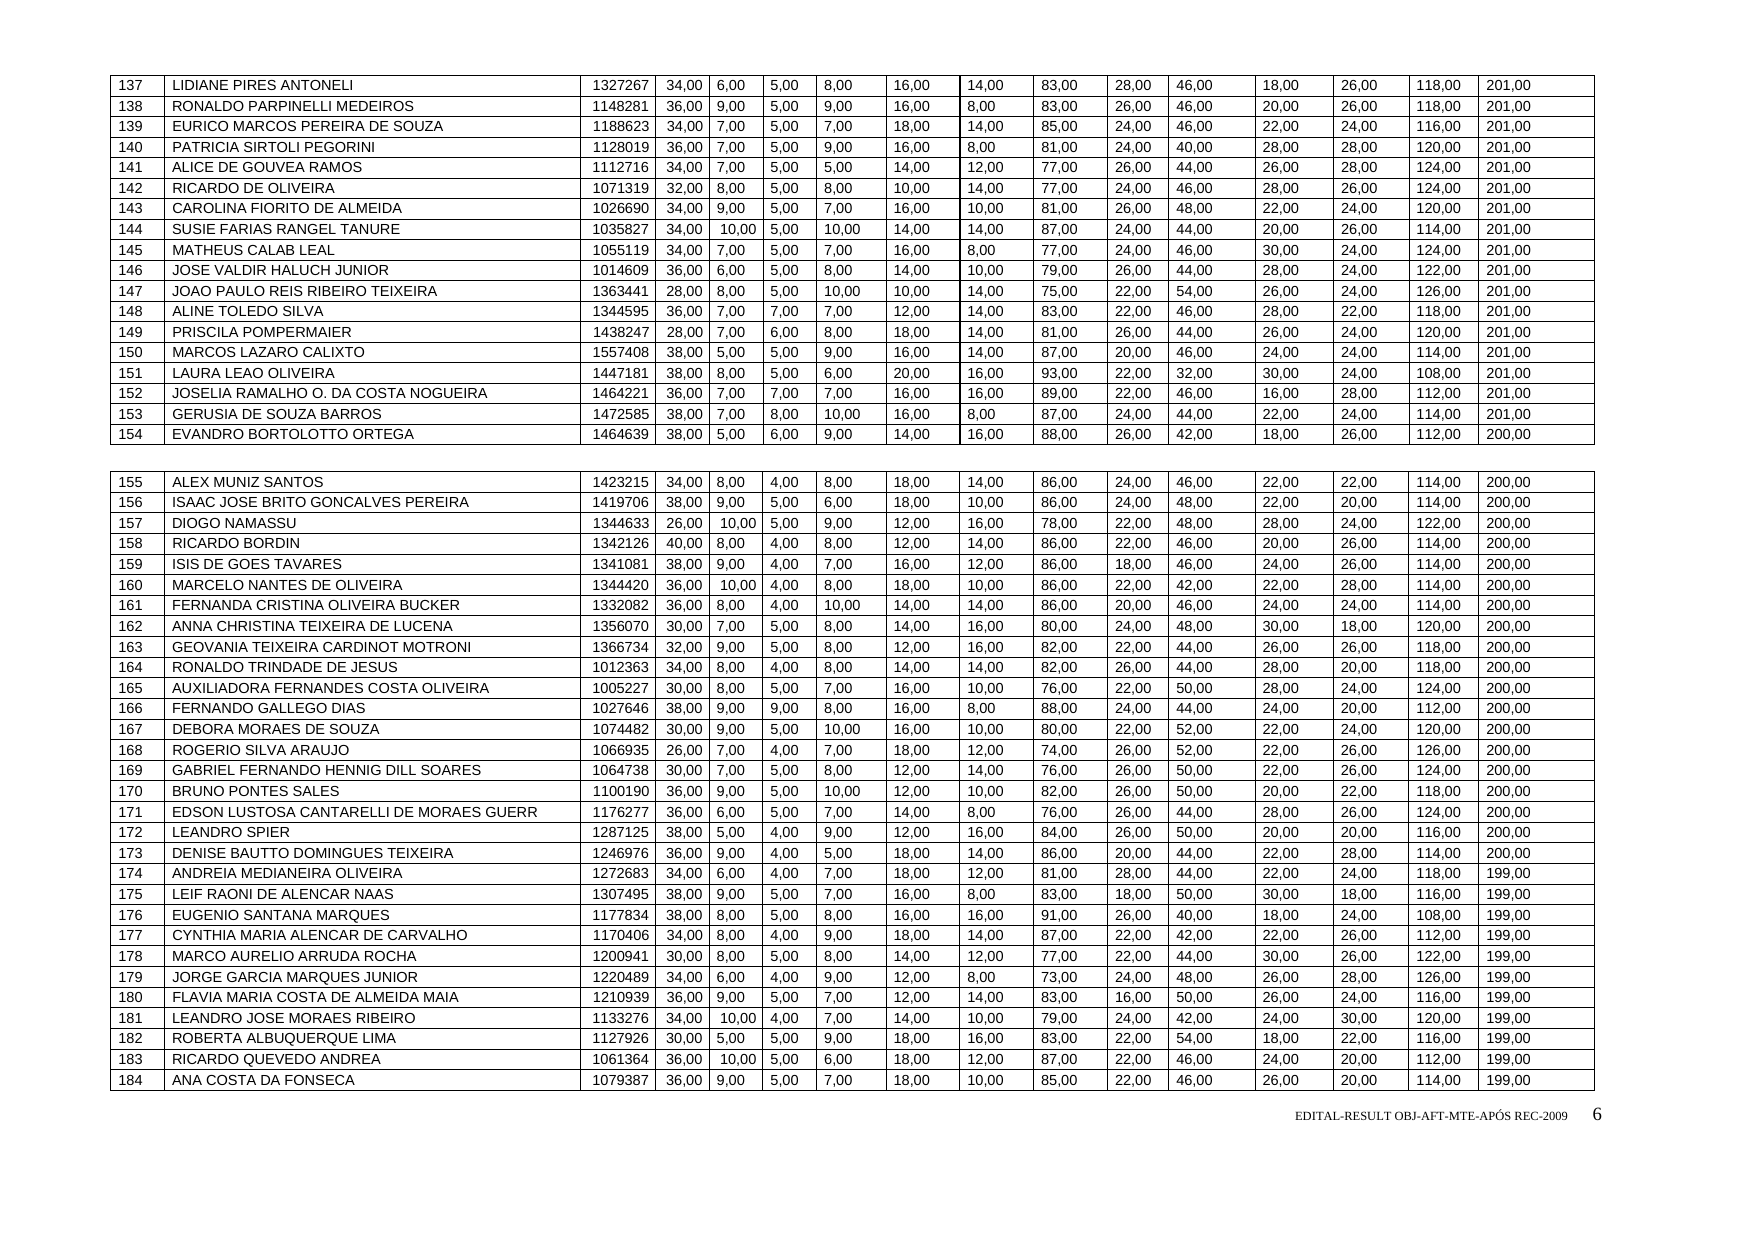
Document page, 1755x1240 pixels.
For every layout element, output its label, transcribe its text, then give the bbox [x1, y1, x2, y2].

table_cell 1246976 [581, 843, 655, 863]
table_cell 1342126 [581, 534, 655, 553]
table_cell 46,00 [1169, 384, 1255, 403]
table_cell 14,00 [961, 76, 1033, 96]
table_cell 24,00 [1256, 343, 1333, 362]
table_cell 12,00 [961, 158, 1033, 178]
table_cell 8,00 [960, 699, 1033, 718]
table_cell 24,00 [1334, 117, 1409, 137]
table_cell 22,00 [1334, 302, 1409, 321]
table_cell 201,00 [1479, 240, 1594, 260]
table_cell 10,00 [960, 720, 1033, 739]
table_cell 124,00 [1409, 678, 1478, 698]
table_cell 12,00 [887, 534, 959, 553]
table_cell 8,00 [817, 658, 886, 677]
table_cell 44,00 [1169, 864, 1255, 883]
table_cell 126,00 [1410, 281, 1478, 301]
table_cell MATHEUS CALAB LEAL [165, 240, 580, 260]
table_cell 86,00 [1034, 575, 1107, 595]
table_cell 79,00 [1034, 261, 1107, 280]
table_cell 9,00 [710, 199, 763, 219]
table_cell 50,00 [1169, 781, 1255, 801]
table_cell 1148281 [581, 97, 655, 116]
table_cell 30,00 [1256, 616, 1333, 636]
table_cell 22,00 [1108, 926, 1168, 945]
table_cell LEANDRO JOSE MORAES RIBEIRO [165, 1008, 580, 1028]
table_cell 26,00 [656, 513, 709, 533]
table_cell 118,00 [1409, 637, 1478, 657]
table_cell 140 [111, 138, 164, 157]
table_cell 14,00 [961, 117, 1033, 137]
table_cell 200,00 [1479, 575, 1594, 595]
table_cell 18,00 [887, 843, 959, 863]
table_cell 26,00 [1334, 179, 1409, 198]
table_cell 1177834 [581, 905, 655, 925]
table_cell 201,00 [1479, 384, 1594, 403]
table_cell 1344633 [581, 513, 655, 533]
table_cell 201,00 [1479, 199, 1594, 219]
table_cell 1307495 [581, 885, 655, 904]
table_cell 8,00 [710, 281, 763, 301]
table_cell 18,00 [1256, 76, 1333, 96]
table_cell 14,00 [961, 179, 1033, 198]
table_cell 201,00 [1479, 281, 1594, 301]
table_cell 5,00 [763, 781, 816, 801]
table_cell 14,00 [960, 843, 1033, 863]
table_cell 14,00 [887, 220, 959, 239]
table_cell 16,00 [887, 720, 959, 739]
table_cell 200,00 [1479, 720, 1594, 739]
table_cell 114,00 [1410, 220, 1478, 239]
table_cell 6,00 [710, 864, 762, 883]
table_cell 30,00 [656, 1029, 709, 1048]
table_cell FERNANDA CRISTINA OLIVEIRA BUCKER [165, 596, 580, 615]
table_cell 10,00 [710, 575, 762, 595]
table_cell 200,00 [1479, 596, 1594, 615]
table_cell 22,00 [1334, 1029, 1408, 1048]
table_cell 5,00 [710, 823, 762, 842]
table_cell 36,00 [656, 988, 709, 1007]
table_cell 4,00 [763, 967, 816, 987]
table_header 34,00 [656, 472, 709, 492]
table_cell 199,00 [1479, 946, 1594, 966]
table_cell 171 [111, 802, 164, 822]
table_cell 8,00 [960, 802, 1033, 822]
table_cell 46,00 [1169, 343, 1255, 362]
table_cell 16,00 [960, 616, 1033, 636]
table_cell 9,00 [817, 926, 886, 945]
table_cell 199,00 [1479, 1050, 1594, 1069]
table_cell 18,00 [887, 1070, 959, 1090]
table_cell 77,00 [1034, 158, 1107, 178]
table_cell 138 [111, 97, 164, 116]
table_cell 20,00 [1256, 220, 1333, 239]
table_cell 114,00 [1409, 575, 1478, 595]
table_cell 42,00 [1169, 425, 1255, 444]
table_cell 10,00 [887, 179, 959, 198]
table_cell 40,00 [1169, 138, 1255, 157]
table_cell 7,00 [710, 322, 763, 342]
table_cell 28,00 [1256, 261, 1333, 280]
table_cell 38,00 [656, 425, 709, 444]
table_cell 18,00 [887, 322, 959, 342]
table_cell 36,00 [656, 781, 709, 801]
table_cell 10,00 [960, 1070, 1033, 1090]
table_cell 12,00 [960, 740, 1033, 760]
table_cell 24,00 [1334, 199, 1409, 219]
table_cell 164 [111, 658, 164, 677]
table_cell 24,00 [1334, 864, 1408, 883]
table_cell 8,00 [710, 596, 762, 615]
table_cell 8,00 [817, 761, 886, 780]
table_cell 26,00 [1108, 905, 1168, 925]
table_cell 199,00 [1479, 926, 1594, 945]
table_cell 176 [111, 905, 164, 925]
table_cell 46,00 [1169, 240, 1255, 260]
table_cell 8,00 [710, 946, 762, 966]
table_cell 79,00 [1034, 1008, 1107, 1028]
table_cell 22,00 [1108, 678, 1168, 698]
table_cell 8,00 [817, 699, 886, 718]
table_cell 32,00 [656, 637, 709, 657]
table_cell 10,00 [817, 596, 886, 615]
table_cell 124,00 [1410, 179, 1478, 198]
table_cell 12,00 [887, 302, 959, 321]
table_cell BRUNO PONTES SALES [165, 781, 580, 801]
table_cell 201,00 [1479, 117, 1594, 137]
table_cell 73,00 [1034, 967, 1107, 987]
table_cell 18,00 [887, 864, 959, 883]
table_cell 1027646 [581, 699, 655, 718]
table_cell 26,00 [1256, 637, 1333, 657]
table_cell GERUSIA DE SOUZA BARROS [165, 404, 580, 424]
table_cell ROGERIO SILVA ARAUJO [165, 740, 580, 760]
table_cell 4,00 [763, 534, 816, 553]
table_cell 201,00 [1479, 404, 1594, 424]
table_cell 8,00 [961, 404, 1033, 424]
table_cell 1438247 [581, 322, 655, 342]
table_cell 30,00 [1256, 946, 1333, 966]
table_cell 18,00 [1108, 555, 1168, 574]
table_cell 24,00 [1108, 138, 1168, 157]
table_cell 28,00 [1334, 575, 1408, 595]
table_cell 18,00 [1256, 425, 1333, 444]
table_cell EUGENIO SANTANA MARQUES [165, 905, 580, 925]
table_cell 7,00 [710, 117, 763, 137]
table_cell 141 [111, 158, 164, 178]
table_cell 9,00 [817, 1029, 886, 1048]
table_cell 36,00 [656, 138, 709, 157]
table_cell 178 [111, 946, 164, 966]
table_cell JOAO PAULO REIS RIBEIRO TEIXEIRA [165, 281, 580, 301]
table_cell 7,00 [710, 404, 763, 424]
table_cell 200,00 [1479, 761, 1594, 780]
table_cell 36,00 [656, 575, 709, 595]
table_cell 7,00 [710, 240, 763, 260]
table_cell 24,00 [1108, 240, 1168, 260]
table_cell 81,00 [1034, 864, 1107, 883]
table_cell 14,00 [887, 658, 959, 677]
table_cell 8,00 [960, 967, 1033, 987]
table_cell 9,00 [710, 781, 762, 801]
table_cell 16,00 [1256, 384, 1333, 403]
table_cell 20,00 [1256, 781, 1333, 801]
table_cell 38,00 [656, 905, 709, 925]
table_cell 5,00 [763, 493, 816, 512]
table_cell 22,00 [1256, 493, 1333, 512]
table_cell 30,00 [1256, 363, 1333, 383]
table_cell 5,00 [763, 988, 816, 1007]
table_cell 10,00 [887, 281, 959, 301]
table_cell 1026690 [581, 199, 655, 219]
table_cell 12,00 [887, 637, 959, 657]
table_cell 1074482 [581, 720, 655, 739]
table_cell 44,00 [1169, 637, 1255, 657]
table_cell 118,00 [1409, 864, 1478, 883]
table_cell 8,00 [710, 179, 763, 198]
table_cell 28,00 [1256, 302, 1333, 321]
table_cell 7,00 [817, 864, 886, 883]
table_cell 7,00 [817, 802, 886, 822]
table_cell 77,00 [1034, 179, 1107, 198]
table_cell 1035827 [581, 220, 655, 239]
table_cell 12,00 [960, 1050, 1033, 1069]
table_cell 163 [111, 637, 164, 657]
table_cell 199,00 [1479, 885, 1594, 904]
table_cell 10,00 [960, 493, 1033, 512]
table_cell 7,00 [817, 240, 886, 260]
table_header 22,00 [1256, 472, 1333, 492]
table_cell 167 [111, 720, 164, 739]
table_cell 46,00 [1169, 76, 1255, 96]
table_cell 18,00 [887, 926, 959, 945]
table_cell 7,00 [710, 616, 762, 636]
table_cell 149 [111, 322, 164, 342]
table_cell 5,00 [764, 117, 816, 137]
table_cell 200,00 [1479, 699, 1594, 718]
table_cell 16,00 [887, 240, 959, 260]
table_cell 20,00 [1334, 823, 1408, 842]
table_cell 116,00 [1409, 1029, 1478, 1048]
table_cell 24,00 [1108, 179, 1168, 198]
table_cell 1176277 [581, 802, 655, 822]
table_header 22,00 [1334, 472, 1408, 492]
table_cell 16,00 [887, 97, 959, 116]
table_cell 14,00 [887, 596, 959, 615]
table_cell 201,00 [1479, 322, 1594, 342]
table_cell 10,00 [710, 1050, 762, 1069]
table_cell 7,00 [764, 302, 816, 321]
table_cell 1472585 [581, 404, 655, 424]
table_cell 116,00 [1409, 885, 1478, 904]
table_cell ANNA CHRISTINA TEIXEIRA DE LUCENA [165, 616, 580, 636]
table_cell 1464639 [581, 425, 655, 444]
table_cell 182 [111, 1029, 164, 1048]
table_cell 44,00 [1169, 220, 1255, 239]
table_cell 20,00 [1256, 823, 1333, 842]
table_cell 14,00 [887, 946, 959, 966]
table_cell 34,00 [656, 658, 709, 677]
table_cell 26,00 [1108, 425, 1168, 444]
table_cell 20,00 [1256, 97, 1333, 116]
table_cell 76,00 [1034, 761, 1107, 780]
table_cell 7,00 [817, 885, 886, 904]
table_cell FLAVIA MARIA COSTA DE ALMEIDA MAIA [165, 988, 580, 1007]
table_cell 22,00 [1256, 199, 1333, 219]
table_cell 5,00 [764, 76, 816, 96]
table_cell 10,00 [710, 220, 763, 239]
table_cell 118,00 [1410, 302, 1478, 321]
table_cell 12,00 [887, 761, 959, 780]
table_cell 1200941 [581, 946, 655, 966]
table_cell 8,00 [817, 179, 886, 198]
table_cell 30,00 [656, 946, 709, 966]
table_cell 112,00 [1410, 425, 1478, 444]
table_cell 154 [111, 425, 164, 444]
table_cell 14,00 [887, 1008, 959, 1028]
table_cell EVANDRO BORTOLOTTO ORTEGA [165, 425, 580, 444]
table_cell FERNANDO GALLEGO DIAS [165, 699, 580, 718]
table_cell 148 [111, 302, 164, 321]
table_cell 10,00 [961, 261, 1033, 280]
table_cell 120,00 [1410, 199, 1478, 219]
table_cell 22,00 [1108, 946, 1168, 966]
table_cell 8,00 [817, 76, 886, 96]
table_cell 24,00 [1334, 281, 1409, 301]
table_cell RICARDO DE OLIVEIRA [165, 179, 580, 198]
table_cell 38,00 [656, 885, 709, 904]
table_cell 157 [111, 513, 164, 533]
table_cell 7,00 [710, 138, 763, 157]
table_cell 201,00 [1479, 220, 1594, 239]
table_cell 10,00 [960, 781, 1033, 801]
table_cell 26,00 [1256, 322, 1333, 342]
table_cell 5,00 [764, 199, 816, 219]
table_cell 44,00 [1169, 322, 1255, 342]
table_cell 44,00 [1169, 699, 1255, 718]
table_cell 1014609 [581, 261, 655, 280]
table_cell 36,00 [656, 1070, 709, 1090]
table_cell 5,00 [764, 363, 816, 383]
table_cell 52,00 [1169, 720, 1255, 739]
table_cell 174 [111, 864, 164, 883]
table_cell 5,00 [764, 179, 816, 198]
table_header 8,00 [817, 472, 886, 492]
table_cell 7,00 [710, 740, 762, 760]
table_cell 122,00 [1410, 261, 1478, 280]
table_cell 181 [111, 1008, 164, 1028]
table_cell 14,00 [961, 322, 1033, 342]
table_cell 22,00 [1256, 404, 1333, 424]
table_cell 26,00 [1334, 534, 1408, 553]
table_cell 112,00 [1410, 384, 1478, 403]
table_cell 18,00 [1108, 885, 1168, 904]
table_cell 48,00 [1169, 616, 1255, 636]
table_cell 1447181 [581, 363, 655, 383]
table_cell 6,00 [764, 425, 816, 444]
table_cell 5,00 [764, 158, 816, 178]
table_cell 8,00 [817, 534, 886, 553]
table_cell 28,00 [1334, 138, 1409, 157]
table_cell 10,00 [710, 513, 762, 533]
table_cell 16,00 [961, 363, 1033, 383]
table_cell 34,00 [656, 864, 709, 883]
table_cell 26,00 [1334, 740, 1408, 760]
table_cell 87,00 [1034, 220, 1107, 239]
table_cell 5,00 [763, 761, 816, 780]
table_cell 114,00 [1410, 343, 1478, 362]
table_cell 28,00 [1334, 967, 1408, 987]
table_cell 24,00 [1256, 699, 1333, 718]
table_cell ROBERTA ALBUQUERQUE LIMA [165, 1029, 580, 1048]
table_cell 22,00 [1108, 281, 1168, 301]
table_cell 44,00 [1169, 404, 1255, 424]
table_cell 7,00 [817, 678, 886, 698]
table_cell 85,00 [1034, 1070, 1107, 1090]
table_cell 26,00 [1334, 802, 1408, 822]
table_cell 5,00 [764, 138, 816, 157]
table_cell 5,00 [763, 905, 816, 925]
table_cell 14,00 [960, 761, 1033, 780]
table_cell 8,00 [710, 926, 762, 945]
table_cell 24,00 [1334, 343, 1409, 362]
table_header ALEX MUNIZ SANTOS [165, 472, 580, 492]
table_cell ALICE DE GOUVEA RAMOS [165, 158, 580, 178]
table_cell 30,00 [656, 616, 709, 636]
table_cell 1188623 [581, 117, 655, 137]
table_cell 200,00 [1479, 781, 1594, 801]
table_cell 34,00 [656, 967, 709, 987]
table_cell 143 [111, 199, 164, 219]
table_cell 22,00 [1108, 363, 1168, 383]
table_cell 5,00 [763, 720, 816, 739]
table_cell 162 [111, 616, 164, 636]
table_cell 8,00 [817, 637, 886, 657]
table_cell 200,00 [1479, 637, 1594, 657]
table_cell 1344595 [581, 302, 655, 321]
table_cell EDSON LUSTOSA CANTARELLI DE MORAES GUERR [165, 802, 580, 822]
table_cell 120,00 [1410, 322, 1478, 342]
table_cell 122,00 [1409, 513, 1478, 533]
table_cell 26,00 [1334, 761, 1408, 780]
table_cell 7,00 [710, 761, 762, 780]
table_cell 9,00 [710, 720, 762, 739]
table_cell 22,00 [1108, 302, 1168, 321]
table_cell 22,00 [1108, 513, 1168, 533]
table_cell 28,00 [1334, 158, 1409, 178]
table_cell 22,00 [1108, 384, 1168, 403]
table_cell 28,00 [1256, 658, 1333, 677]
table_cell MARCO AURELIO ARRUDA ROCHA [165, 946, 580, 966]
table_cell 8,00 [817, 261, 886, 280]
table_cell 114,00 [1409, 596, 1478, 615]
table_cell 5,00 [764, 281, 816, 301]
table_cell 142 [111, 179, 164, 198]
table_cell 22,00 [1256, 575, 1333, 595]
table_cell 1128019 [581, 138, 655, 157]
table_cell 116,00 [1409, 823, 1478, 842]
table_cell 1079387 [581, 1070, 655, 1090]
table_cell 38,00 [656, 363, 709, 383]
table_cell 16,00 [887, 699, 959, 718]
table_cell 36,00 [656, 97, 709, 116]
table_cell 1366734 [581, 637, 655, 657]
table_cell 146 [111, 261, 164, 280]
table_cell 183 [111, 1050, 164, 1069]
table_cell 199,00 [1479, 905, 1594, 925]
table_header 24,00 [1108, 472, 1168, 492]
table_cell 54,00 [1169, 1029, 1255, 1048]
table_cell 87,00 [1034, 926, 1107, 945]
table_cell RONALDO PARPINELLI MEDEIROS [165, 97, 580, 116]
table_cell 145 [111, 240, 164, 260]
table_cell 120,00 [1410, 138, 1478, 157]
table_cell 1332082 [581, 596, 655, 615]
table_cell 14,00 [960, 534, 1033, 553]
table_cell 5,00 [817, 843, 886, 863]
table_cell 16,00 [960, 637, 1033, 657]
table_cell 137 [111, 76, 164, 96]
table_cell 26,00 [1108, 823, 1168, 842]
table_cell 14,00 [961, 302, 1033, 321]
table_cell 82,00 [1034, 658, 1107, 677]
table_cell 24,00 [1256, 555, 1333, 574]
table_cell 22,00 [1334, 781, 1408, 801]
table_cell MARCOS LAZARO CALIXTO [165, 343, 580, 362]
table_cell 46,00 [1169, 302, 1255, 321]
table_cell 16,00 [960, 513, 1033, 533]
table_cell 199,00 [1479, 864, 1594, 883]
table_cell 5,00 [763, 678, 816, 698]
table_cell 28,00 [1256, 678, 1333, 698]
table_cell 20,00 [1334, 699, 1408, 718]
table_cell 9,00 [763, 699, 816, 718]
table_cell 18,00 [887, 493, 959, 512]
table_cell 48,00 [1169, 493, 1255, 512]
table_cell 18,00 [887, 1029, 959, 1048]
table_cell 36,00 [656, 384, 709, 403]
table_cell 18,00 [1334, 616, 1408, 636]
table_cell 201,00 [1479, 179, 1594, 198]
table_cell 28,00 [1256, 513, 1333, 533]
table_cell 34,00 [656, 158, 709, 178]
table_cell 86,00 [1034, 534, 1107, 553]
table_cell 28,00 [1256, 179, 1333, 198]
table_cell 124,00 [1410, 240, 1478, 260]
table_cell 20,00 [1334, 658, 1408, 677]
table_cell 34,00 [656, 76, 709, 96]
table_cell 5,00 [763, 616, 816, 636]
table_cell 28,00 [656, 281, 709, 301]
table_cell 26,00 [1108, 802, 1168, 822]
table_cell 44,00 [1169, 658, 1255, 677]
table_cell JORGE GARCIA MARQUES JUNIOR [165, 967, 580, 987]
table_cell 7,00 [764, 384, 816, 403]
table_header 8,00 [710, 472, 762, 492]
table_cell 112,00 [1409, 699, 1478, 718]
table_cell 1210939 [581, 988, 655, 1007]
table_cell 7,00 [817, 302, 886, 321]
table_cell 30,00 [1256, 885, 1333, 904]
table_cell 8,00 [710, 678, 762, 698]
table_cell 82,00 [1034, 781, 1107, 801]
table_cell 8,00 [817, 946, 886, 966]
table_cell 9,00 [817, 967, 886, 987]
table_cell 34,00 [656, 220, 709, 239]
table_cell 22,00 [1108, 1050, 1168, 1069]
table_cell AUXILIADORA FERNANDES COSTA OLIVEIRA [165, 678, 580, 698]
table_cell 108,00 [1409, 905, 1478, 925]
table_cell LAURA LEAO OLIVEIRA [165, 363, 580, 383]
table_cell 200,00 [1479, 493, 1594, 512]
table_cell 83,00 [1034, 885, 1107, 904]
table_cell 24,00 [1256, 596, 1333, 615]
table_cell LIDIANE PIRES ANTONELI [165, 76, 580, 96]
table_cell 1419706 [581, 493, 655, 512]
table_cell 200,00 [1479, 658, 1594, 677]
table_cell 5,00 [764, 220, 816, 239]
table_cell 200,00 [1479, 823, 1594, 842]
table_cell 30,00 [1256, 240, 1333, 260]
table_cell 26,00 [1334, 555, 1408, 574]
table_cell 9,00 [710, 555, 762, 574]
table_cell 14,00 [887, 802, 959, 822]
table_cell 114,00 [1409, 555, 1478, 574]
table_cell 1464221 [581, 384, 655, 403]
table_cell 5,00 [763, 946, 816, 966]
table_cell 80,00 [1034, 616, 1107, 636]
table_cell 4,00 [763, 596, 816, 615]
table_cell 34,00 [656, 1008, 709, 1028]
table_cell 4,00 [763, 555, 816, 574]
table_cell 87,00 [1034, 404, 1107, 424]
table_cell 112,00 [1409, 926, 1478, 945]
table_cell 32,00 [1169, 363, 1255, 383]
table_cell 199,00 [1479, 1008, 1594, 1028]
table_cell 20,00 [1334, 1070, 1408, 1090]
table_cell 42,00 [1169, 575, 1255, 595]
table_cell 1061364 [581, 1050, 655, 1069]
table_cell 10,00 [817, 281, 886, 301]
table_cell 28,00 [1334, 843, 1408, 863]
table_cell 12,00 [960, 946, 1033, 966]
table_cell 80,00 [1034, 720, 1107, 739]
table_cell 184 [111, 1070, 164, 1090]
table_cell RONALDO TRINDADE DE JESUS [165, 658, 580, 677]
table_cell 26,00 [1334, 220, 1409, 239]
table_cell 81,00 [1034, 138, 1107, 157]
table_cell 22,00 [1108, 534, 1168, 553]
table_cell 126,00 [1409, 740, 1478, 760]
table_cell 28,00 [1334, 384, 1409, 403]
table_cell 46,00 [1169, 1070, 1255, 1090]
table_cell 170 [111, 781, 164, 801]
table_cell 36,00 [656, 1050, 709, 1069]
table_header 46,00 [1169, 472, 1255, 492]
table_cell GABRIEL FERNANDO HENNIG DILL SOARES [165, 761, 580, 780]
table_cell 12,00 [960, 864, 1033, 883]
table_cell 9,00 [817, 425, 886, 444]
table_cell 172 [111, 823, 164, 842]
table_cell 26,00 [1334, 76, 1409, 96]
table_cell 36,00 [656, 596, 709, 615]
table_cell 8,00 [817, 616, 886, 636]
table_cell 8,00 [961, 138, 1033, 157]
table_cell 7,00 [817, 1070, 886, 1090]
table_cell 24,00 [1256, 1050, 1333, 1069]
table_cell 18,00 [1334, 885, 1408, 904]
table_cell 8,00 [961, 97, 1033, 116]
table_cell 78,00 [1034, 513, 1107, 533]
table_cell 5,00 [764, 240, 816, 260]
table_cell 28,00 [1108, 864, 1168, 883]
table_cell 87,00 [1034, 1050, 1107, 1069]
table_cell 7,00 [817, 740, 886, 760]
table_cell 9,00 [710, 699, 762, 718]
table_cell 24,00 [1108, 967, 1168, 987]
table_cell 200,00 [1479, 534, 1594, 553]
table_cell 10,00 [960, 575, 1033, 595]
table_cell 1327267 [581, 76, 655, 96]
table_cell 48,00 [1169, 199, 1255, 219]
table_cell RICARDO BORDIN [165, 534, 580, 553]
table_cell 14,00 [961, 281, 1033, 301]
table_cell 48,00 [1169, 967, 1255, 987]
table_cell 9,00 [817, 138, 886, 157]
table_cell 165 [111, 678, 164, 698]
table_cell 6,00 [817, 363, 886, 383]
table_cell 14,00 [960, 658, 1033, 677]
table_cell 5,00 [763, 1029, 816, 1048]
table_cell 5,00 [764, 97, 816, 116]
table_cell 7,00 [817, 555, 886, 574]
table_cell 44,00 [1169, 843, 1255, 863]
table_cell 26,00 [1108, 97, 1168, 116]
table_cell 20,00 [1334, 1050, 1408, 1069]
table_cell 4,00 [763, 864, 816, 883]
table_cell 168 [111, 740, 164, 760]
table_cell 81,00 [1034, 322, 1107, 342]
table_cell 34,00 [656, 240, 709, 260]
table_cell 14,00 [961, 343, 1033, 362]
table_cell 16,00 [887, 555, 959, 574]
table_cell 201,00 [1479, 158, 1594, 178]
table_cell 151 [111, 363, 164, 383]
table_cell 34,00 [656, 199, 709, 219]
table_cell 5,00 [763, 802, 816, 822]
table_cell 6,00 [764, 322, 816, 342]
table_cell 8,00 [710, 534, 762, 553]
table_cell 200,00 [1479, 616, 1594, 636]
table_cell 77,00 [1034, 946, 1107, 966]
table_cell 6,00 [817, 1050, 886, 1069]
table_cell 5,00 [817, 158, 886, 178]
table_cell 9,00 [817, 823, 886, 842]
table_header 114,00 [1409, 472, 1478, 492]
table_cell 201,00 [1479, 363, 1594, 383]
table_cell 199,00 [1479, 967, 1594, 987]
table_cell 22,00 [1108, 637, 1168, 657]
table_cell 199,00 [1479, 988, 1594, 1007]
table_cell 24,00 [1108, 1008, 1168, 1028]
table_cell 18,00 [887, 575, 959, 595]
table_cell 8,00 [710, 905, 762, 925]
table_cell 179 [111, 967, 164, 987]
table_cell 50,00 [1169, 823, 1255, 842]
table_cell 114,00 [1409, 843, 1478, 863]
table_cell 12,00 [887, 967, 959, 987]
table_cell 24,00 [1108, 493, 1168, 512]
table_cell 26,00 [1108, 158, 1168, 178]
table_cell 83,00 [1034, 97, 1107, 116]
table_cell 46,00 [1169, 97, 1255, 116]
table_cell 1363441 [581, 281, 655, 301]
table_cell ANA COSTA DA FONSECA [165, 1070, 580, 1090]
table_cell 46,00 [1169, 179, 1255, 198]
table_cell PATRICIA SIRTOLI PEGORINI [165, 138, 580, 157]
table_cell 1344420 [581, 575, 655, 595]
table_cell 116,00 [1410, 117, 1478, 137]
table_cell 10,00 [710, 1008, 762, 1028]
table_cell 4,00 [763, 843, 816, 863]
table_cell LEANDRO SPIER [165, 823, 580, 842]
table_cell 40,00 [1169, 905, 1255, 925]
table_cell 14,00 [887, 616, 959, 636]
table_cell 5,00 [763, 637, 816, 657]
table_cell 10,00 [817, 781, 886, 801]
table_cell 5,00 [764, 261, 816, 280]
table_cell 8,00 [961, 240, 1033, 260]
table_cell 20,00 [1108, 596, 1168, 615]
table_cell 6,00 [710, 261, 763, 280]
table_cell 26,00 [1108, 322, 1168, 342]
table_cell 1100190 [581, 781, 655, 801]
table_cell 5,00 [763, 1070, 816, 1090]
table_cell 76,00 [1034, 802, 1107, 822]
table_cell 22,00 [1108, 1070, 1168, 1090]
table_cell 5,00 [763, 1050, 816, 1069]
table_cell RICARDO QUEVEDO ANDREA [165, 1050, 580, 1069]
table_cell 24,00 [1334, 363, 1409, 383]
table_cell 14,00 [961, 220, 1033, 239]
table_header 86,00 [1034, 472, 1107, 492]
table_cell 112,00 [1409, 1050, 1478, 1069]
table_cell 200,00 [1479, 843, 1594, 863]
table_cell 26,00 [1256, 158, 1333, 178]
table_cell 4,00 [763, 1008, 816, 1028]
table_cell 12,00 [887, 513, 959, 533]
table_cell 24,00 [1108, 616, 1168, 636]
table_cell 44,00 [1169, 802, 1255, 822]
table_cell 88,00 [1034, 425, 1107, 444]
table_cell 26,00 [1334, 637, 1408, 657]
table_cell 22,00 [1256, 864, 1333, 883]
table_cell 6,00 [710, 76, 763, 96]
table_cell 10,00 [960, 1008, 1033, 1028]
table_cell 30,00 [656, 678, 709, 698]
table_cell 26,00 [1108, 199, 1168, 219]
table_cell 8,00 [764, 404, 816, 424]
table_cell 14,00 [887, 158, 959, 178]
table_cell 118,00 [1410, 76, 1478, 96]
table_cell 10,00 [817, 720, 886, 739]
table_cell 30,00 [656, 720, 709, 739]
table_cell 88,00 [1034, 699, 1107, 718]
table_cell 26,00 [1256, 967, 1333, 987]
table_cell 175 [111, 885, 164, 904]
table_cell 4,00 [763, 575, 816, 595]
table_cell 12,00 [887, 781, 959, 801]
table_cell 4,00 [763, 658, 816, 677]
table_cell 91,00 [1034, 905, 1107, 925]
table_cell 9,00 [710, 493, 762, 512]
table_cell 144 [111, 220, 164, 239]
table_cell 38,00 [656, 404, 709, 424]
table_cell 46,00 [1169, 596, 1255, 615]
table_cell 169 [111, 761, 164, 780]
table_cell 26,00 [1256, 1070, 1333, 1090]
table_cell 1287125 [581, 823, 655, 842]
table_cell 24,00 [1334, 261, 1409, 280]
table_cell 156 [111, 493, 164, 512]
table_cell 26,00 [1334, 926, 1408, 945]
table_cell 83,00 [1034, 988, 1107, 1007]
table_cell 1133276 [581, 1008, 655, 1028]
table_cell 36,00 [656, 802, 709, 822]
table_cell 26,00 [656, 740, 709, 760]
table_cell 22,00 [1256, 117, 1333, 137]
table_cell 7,00 [817, 1008, 886, 1028]
table_cell MARCELO NANTES DE OLIVEIRA [165, 575, 580, 595]
table_cell 173 [111, 843, 164, 863]
table_cell 201,00 [1479, 302, 1594, 321]
table_cell 108,00 [1410, 363, 1478, 383]
table_cell 10,00 [960, 678, 1033, 698]
table_cell 16,00 [887, 76, 959, 96]
table_cell 7,00 [710, 302, 763, 321]
table_cell 120,00 [1409, 616, 1478, 636]
table_cell 9,00 [710, 885, 762, 904]
table_cell 50,00 [1169, 761, 1255, 780]
table_cell 10,00 [961, 199, 1033, 219]
table_cell 22,00 [1256, 843, 1333, 863]
table_cell 4,00 [763, 740, 816, 760]
table_cell 6,00 [710, 802, 762, 822]
table_cell 26,00 [1256, 281, 1333, 301]
table_cell 46,00 [1169, 534, 1255, 553]
table_cell 180 [111, 988, 164, 1007]
table_cell 6,00 [710, 967, 762, 987]
table_cell 1272683 [581, 864, 655, 883]
table_cell 34,00 [656, 117, 709, 137]
table_cell 93,00 [1034, 363, 1107, 383]
table_cell 81,00 [1034, 199, 1107, 219]
table_cell 44,00 [1169, 158, 1255, 178]
table_cell 12,00 [887, 823, 959, 842]
table_cell 30,00 [1334, 1008, 1408, 1028]
table_cell 28,00 [656, 322, 709, 342]
table_cell 16,00 [887, 138, 959, 157]
table_cell 16,00 [960, 823, 1033, 842]
table_cell ISAAC JOSE BRITO GONCALVES PEREIRA [165, 493, 580, 512]
table_cell 18,00 [887, 1050, 959, 1069]
table_cell 84,00 [1034, 823, 1107, 842]
table_cell 24,00 [1108, 699, 1168, 718]
table_cell 120,00 [1409, 1008, 1478, 1028]
table_cell 150 [111, 343, 164, 362]
table_cell 199,00 [1479, 1029, 1594, 1048]
table_cell 10,00 [817, 220, 886, 239]
table_cell 153 [111, 404, 164, 424]
table_cell 201,00 [1479, 76, 1594, 96]
table_cell 20,00 [1108, 843, 1168, 863]
table_cell 22,00 [1108, 575, 1168, 595]
table_cell 83,00 [1034, 1029, 1107, 1048]
table_cell 22,00 [1256, 720, 1333, 739]
table_cell SUSIE FARIAS RANGEL TANURE [165, 220, 580, 239]
table_cell 126,00 [1409, 967, 1478, 987]
table_cell 16,00 [960, 905, 1033, 925]
table_cell 114,00 [1410, 404, 1478, 424]
table_cell 7,00 [710, 158, 763, 178]
table_cell 46,00 [1169, 117, 1255, 137]
table_cell 7,00 [817, 384, 886, 403]
table_cell 28,00 [1108, 76, 1168, 96]
table_cell 30,00 [656, 761, 709, 780]
table_cell 76,00 [1034, 678, 1107, 698]
table_header 14,00 [960, 472, 1033, 492]
table_cell 75,00 [1034, 281, 1107, 301]
table_cell 7,00 [817, 199, 886, 219]
table_cell 8,00 [960, 885, 1033, 904]
table_cell 5,00 [763, 885, 816, 904]
table_cell 24,00 [1334, 404, 1409, 424]
table_cell 1170406 [581, 926, 655, 945]
table_cell 34,00 [656, 926, 709, 945]
table_cell 1055119 [581, 240, 655, 260]
table_cell 24,00 [1334, 240, 1409, 260]
table_cell 83,00 [1034, 76, 1107, 96]
table_cell 1064738 [581, 761, 655, 780]
table_cell 114,00 [1409, 534, 1478, 553]
table_cell 20,00 [887, 363, 959, 383]
table_cell 24,00 [1334, 720, 1408, 739]
table_cell JOSELIA RAMALHO O. DA COSTA NOGUEIRA [165, 384, 580, 403]
table_cell 118,00 [1410, 97, 1478, 116]
table_cell 7,00 [817, 988, 886, 1007]
table_cell 7,00 [710, 384, 763, 403]
table_cell 9,00 [817, 513, 886, 533]
table_cell 8,00 [817, 322, 886, 342]
table_cell CYNTHIA MARIA ALENCAR DE CARVALHO [165, 926, 580, 945]
table_cell 50,00 [1169, 678, 1255, 698]
table_cell 160 [111, 575, 164, 595]
table_cell 42,00 [1169, 926, 1255, 945]
table_cell 9,00 [710, 843, 762, 863]
table_header 1423215 [581, 472, 655, 492]
table_cell 26,00 [1108, 761, 1168, 780]
table_cell 1012363 [581, 658, 655, 677]
table_cell 14,00 [887, 425, 959, 444]
table_cell 16,00 [961, 425, 1033, 444]
table_cell 48,00 [1169, 513, 1255, 533]
table_cell 159 [111, 555, 164, 574]
table_cell 201,00 [1479, 261, 1594, 280]
table_cell 5,00 [710, 425, 763, 444]
table_cell 5,00 [764, 343, 816, 362]
table_cell 26,00 [1334, 97, 1409, 116]
table_cell PRISCILA POMPERMAIER [165, 322, 580, 342]
table_cell 1557408 [581, 343, 655, 362]
table_cell 7,00 [817, 117, 886, 137]
table_cell 1005227 [581, 678, 655, 698]
table_cell 124,00 [1409, 802, 1478, 822]
table_cell DENISE BAUTTO DOMINGUES TEIXEIRA [165, 843, 580, 863]
table_cell 42,00 [1169, 1008, 1255, 1028]
table_cell 46,00 [1169, 555, 1255, 574]
table_cell 77,00 [1034, 240, 1107, 260]
table_cell 24,00 [1334, 596, 1408, 615]
table_cell 36,00 [656, 261, 709, 280]
table_cell 200,00 [1479, 555, 1594, 574]
table_cell 24,00 [1334, 322, 1409, 342]
table_cell 201,00 [1479, 138, 1594, 157]
table_cell EURICO MARCOS PEREIRA DE SOUZA [165, 117, 580, 137]
table_cell 124,00 [1409, 761, 1478, 780]
table_cell 18,00 [1256, 905, 1333, 925]
table_cell 1341081 [581, 555, 655, 574]
table_cell 26,00 [1108, 261, 1168, 280]
table_cell 26,00 [1108, 740, 1168, 760]
table_cell 24,00 [1108, 404, 1168, 424]
table_cell ANDREIA MEDIANEIRA OLIVEIRA [165, 864, 580, 883]
table_cell JOSE VALDIR HALUCH JUNIOR [165, 261, 580, 280]
table_cell 38,00 [656, 493, 709, 512]
table_cell 114,00 [1409, 1070, 1478, 1090]
table_cell 16,00 [960, 1029, 1033, 1048]
table_cell 139 [111, 117, 164, 137]
table_cell 8,00 [817, 575, 886, 595]
table_cell 1220489 [581, 967, 655, 987]
table_cell 22,00 [1108, 1029, 1168, 1048]
table_cell 44,00 [1169, 261, 1255, 280]
table_cell 24,00 [1334, 678, 1408, 698]
table_cell 28,00 [1256, 138, 1333, 157]
table_cell 10,00 [817, 404, 886, 424]
table_cell 16,00 [887, 199, 959, 219]
table_cell 9,00 [710, 97, 763, 116]
table_cell 24,00 [1256, 1008, 1333, 1028]
table_cell 24,00 [1108, 220, 1168, 239]
table_cell 24,00 [1334, 905, 1408, 925]
table_cell 16,00 [887, 404, 959, 424]
table_cell 12,00 [887, 988, 959, 1007]
table_cell 116,00 [1409, 988, 1478, 1007]
table_cell 9,00 [817, 97, 886, 116]
table_cell ISIS DE GOES TAVARES [165, 555, 580, 574]
table_cell 36,00 [656, 843, 709, 863]
table_cell 14,00 [960, 988, 1033, 1007]
table_cell 26,00 [1256, 988, 1333, 1007]
table_cell 16,00 [887, 384, 959, 403]
table_cell 50,00 [1169, 988, 1255, 1007]
table_cell 158 [111, 534, 164, 553]
table_header 18,00 [887, 472, 959, 492]
table_cell 24,00 [1334, 988, 1408, 1007]
table_cell 38,00 [656, 343, 709, 362]
table_cell 38,00 [656, 823, 709, 842]
table_cell 4,00 [763, 926, 816, 945]
table_cell 26,00 [1108, 781, 1168, 801]
table_cell 199,00 [1479, 1070, 1594, 1090]
table_cell 5,00 [710, 1029, 762, 1048]
table_cell 9,00 [710, 988, 762, 1007]
table_cell 44,00 [1169, 946, 1255, 966]
table_cell 86,00 [1034, 493, 1107, 512]
table_cell 1066935 [581, 740, 655, 760]
table_cell 200,00 [1479, 740, 1594, 760]
table_cell 32,00 [656, 179, 709, 198]
table_cell 22,00 [1256, 926, 1333, 945]
table_cell 24,00 [1108, 117, 1168, 137]
table_cell 54,00 [1169, 281, 1255, 301]
table_cell 24,00 [1334, 513, 1408, 533]
table_cell 26,00 [1108, 658, 1168, 677]
table_cell 16,00 [887, 343, 959, 362]
table_cell 147 [111, 281, 164, 301]
table_cell 201,00 [1479, 343, 1594, 362]
table_cell 36,00 [656, 302, 709, 321]
table_cell 177 [111, 926, 164, 945]
table_cell 5,00 [763, 513, 816, 533]
table_cell 22,00 [1256, 761, 1333, 780]
table_cell ALINE TOLEDO SILVA [165, 302, 580, 321]
table_cell 46,00 [1169, 1050, 1255, 1069]
table_cell 14,00 [887, 261, 959, 280]
table_cell 38,00 [656, 555, 709, 574]
table_cell 16,00 [1108, 988, 1168, 1007]
table_cell 85,00 [1034, 117, 1107, 137]
table_cell 1127926 [581, 1029, 655, 1048]
table_cell 161 [111, 596, 164, 615]
table_cell 114,00 [1409, 493, 1478, 512]
table_cell GEOVANIA TEIXEIRA CARDINOT MOTRONI [165, 637, 580, 657]
table_cell 38,00 [656, 699, 709, 718]
table_cell 6,00 [817, 493, 886, 512]
table_cell 83,00 [1034, 302, 1107, 321]
table_cell 8,00 [817, 905, 886, 925]
table_cell 12,00 [960, 555, 1033, 574]
table_cell 86,00 [1034, 555, 1107, 574]
table_cell DIOGO NAMASSU [165, 513, 580, 533]
table_cell 22,00 [1256, 740, 1333, 760]
table_cell 18,00 [1256, 1029, 1333, 1048]
table_cell 28,00 [1256, 802, 1333, 822]
table_cell 26,00 [1334, 425, 1409, 444]
table_cell 14,00 [960, 926, 1033, 945]
table_cell 87,00 [1034, 343, 1107, 362]
table_cell 124,00 [1410, 158, 1478, 178]
table_cell 20,00 [1334, 493, 1408, 512]
table_cell 20,00 [1256, 534, 1333, 553]
table_cell 1356070 [581, 616, 655, 636]
table_cell 26,00 [1334, 946, 1408, 966]
table_cell 200,00 [1479, 425, 1594, 444]
table_cell 89,00 [1034, 384, 1107, 403]
table_cell 200,00 [1479, 802, 1594, 822]
table_cell 20,00 [1108, 343, 1168, 362]
table_cell 40,00 [656, 534, 709, 553]
table_cell 16,00 [887, 678, 959, 698]
table_header 200,00 [1479, 472, 1594, 492]
table_cell CAROLINA FIORITO DE ALMEIDA [165, 199, 580, 219]
table_cell 86,00 [1034, 843, 1107, 863]
table_cell 120,00 [1409, 720, 1478, 739]
table_cell 200,00 [1479, 678, 1594, 698]
table_cell 1071319 [581, 179, 655, 198]
table_cell 16,00 [961, 384, 1033, 403]
table_cell 118,00 [1409, 781, 1478, 801]
table_cell 22,00 [1108, 720, 1168, 739]
table_cell 9,00 [710, 1070, 762, 1090]
table_cell 5,00 [710, 343, 763, 362]
table_cell 18,00 [887, 740, 959, 760]
table_cell 50,00 [1169, 885, 1255, 904]
table_cell DEBORA MORAES DE SOUZA [165, 720, 580, 739]
table_cell 8,00 [710, 658, 762, 677]
table_cell 52,00 [1169, 740, 1255, 760]
table_cell 74,00 [1034, 740, 1107, 760]
table_cell 9,00 [817, 343, 886, 362]
table_cell 152 [111, 384, 164, 403]
table_cell 86,00 [1034, 596, 1107, 615]
table_cell 1112716 [581, 158, 655, 178]
table_cell 201,00 [1479, 97, 1594, 116]
table_cell 4,00 [763, 823, 816, 842]
table_cell 14,00 [960, 596, 1033, 615]
table_cell 16,00 [887, 905, 959, 925]
table_cell 9,00 [710, 637, 762, 657]
table_cell 122,00 [1409, 946, 1478, 966]
table_cell 166 [111, 699, 164, 718]
table_header 4,00 [763, 472, 816, 492]
table_cell 16,00 [887, 885, 959, 904]
table_cell 200,00 [1479, 513, 1594, 533]
table_header 155 [111, 472, 164, 492]
table_cell LEIF RAONI DE ALENCAR NAAS [165, 885, 580, 904]
table_cell 18,00 [887, 117, 959, 137]
table_cell 82,00 [1034, 637, 1107, 657]
table_cell 118,00 [1409, 658, 1478, 677]
table_cell 8,00 [710, 363, 763, 383]
